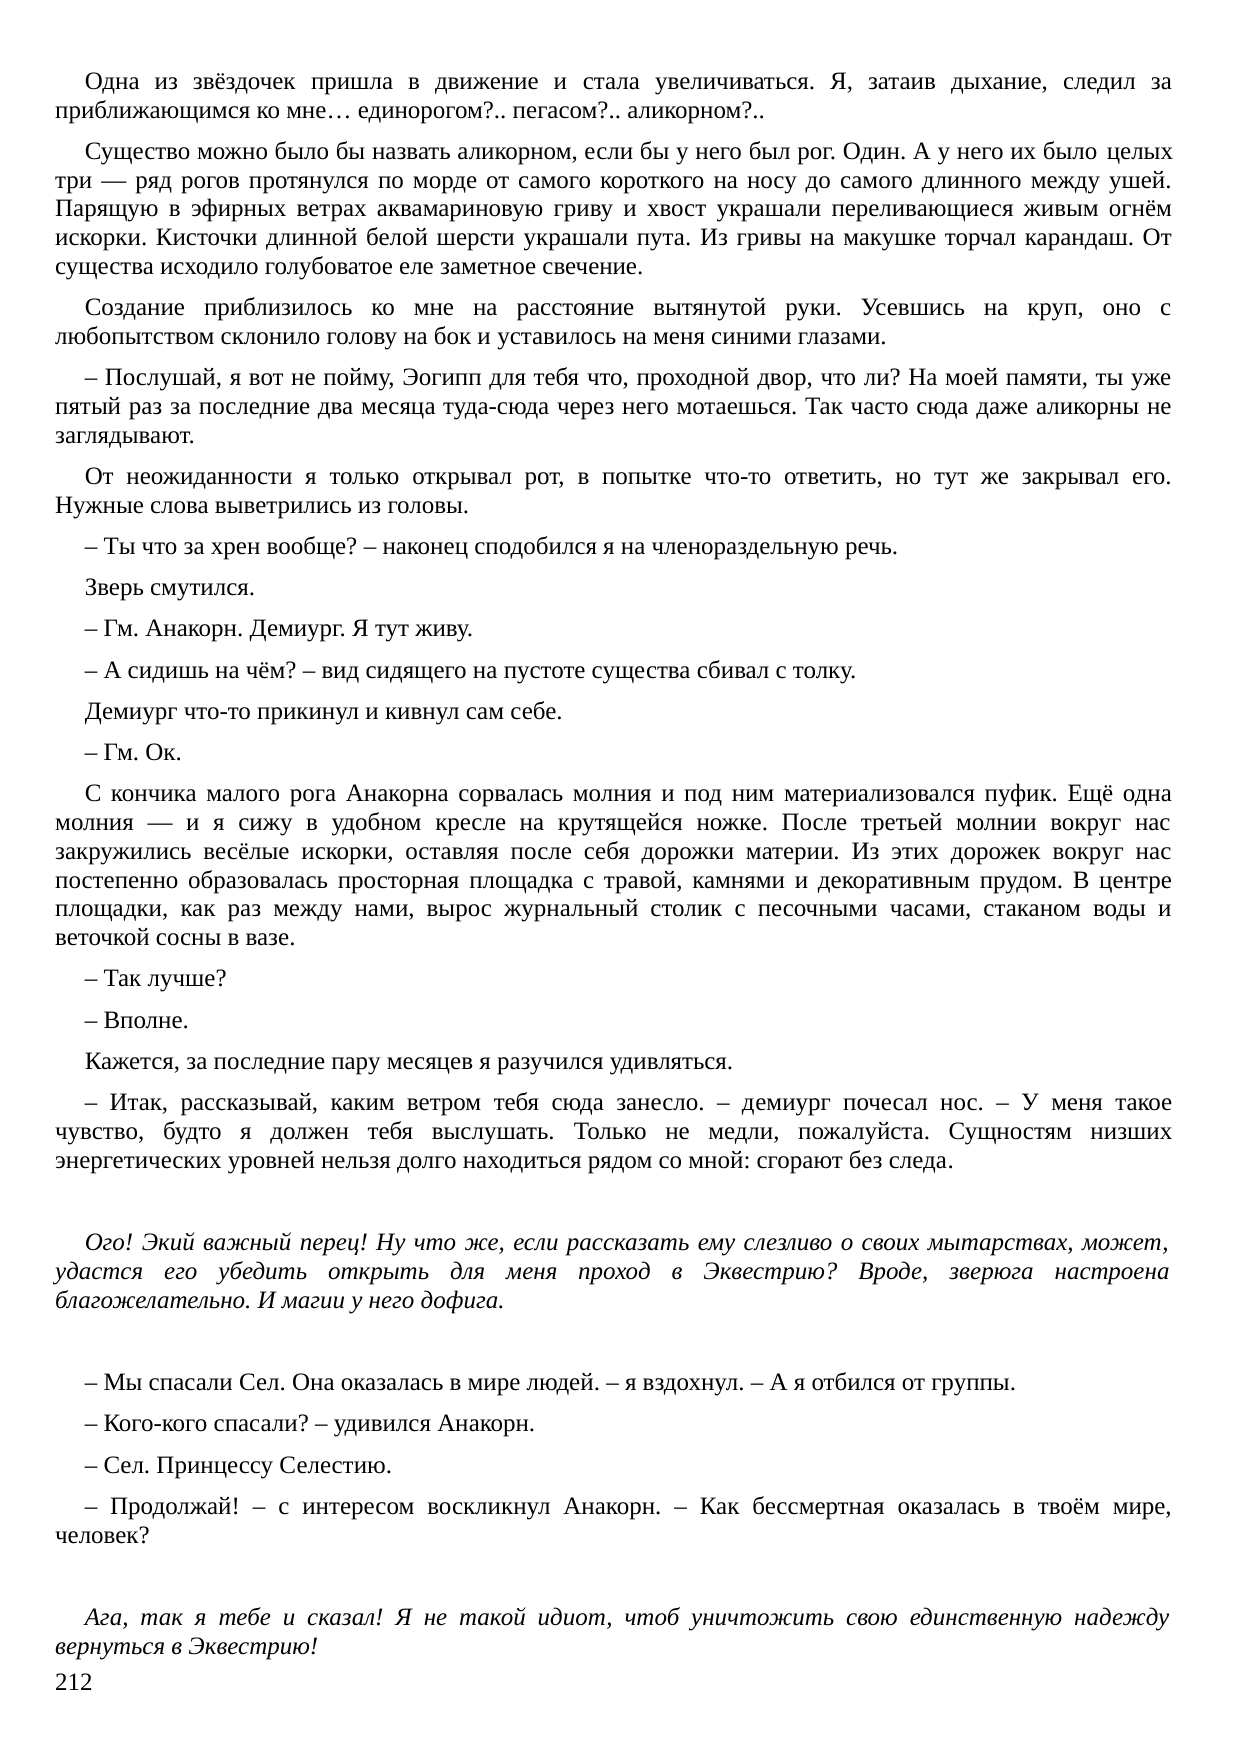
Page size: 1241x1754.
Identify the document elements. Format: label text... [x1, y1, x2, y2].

text – Кого-кого спасали? – удивился Анакорн. [55, 1408, 1173, 1437]
text Существо можно было бы назвать аликорном, если бы у него был рог. Один. А у него их было целых три — ряд рогов протянулся по морде от самого короткого на носу до самого длинного между ушей. Парящую в эфирных ветрах аквамариновую гриву и хвост украшали переливающиеся живым огнём искорки. Кисточки длинной белой шерсти украшали пута. Из гривы на макушке торчал карандаш. От существа исходило голубоватое еле заметное свечение. [55, 136, 1173, 280]
text – Продолжай! – с интересом воскликнул Анакорн. – Как бессмертная оказалась в твоём мире, человек? [55, 1491, 1173, 1548]
text Одна из звёздочек пришла в движение и стала увеличиваться. Я, затаив дыхание, следил за приближающимся ко мне… единорогом?.. пегасом?.. аликорном?.. [55, 66, 1173, 123]
text Зверь смутился. [55, 572, 1173, 601]
text Кажется, за последние пару месяцев я разучился удивляться. [55, 1046, 1173, 1075]
text – Вполне. [55, 1005, 1173, 1033]
text – Гм. Ок. [55, 737, 1173, 766]
text Демиург что-то прикинул и кивнул сам себе. [55, 696, 1173, 725]
text – Сел. Принцессу Селестию. [55, 1450, 1173, 1478]
text – Мы спасали Сел. Она оказалась в мире людей. – я вздохнул. – А я отбился от группы. [55, 1367, 1173, 1396]
text С кончика малого рога Анакорна сорвалась молния и под ним материализовался пуфик. Ещё одна молния — и я сижу в удобном кресле на крутящейся ножке. После третьей молнии вокруг нас закружились весёлые искорки, оставляя после себя дорожки материи. Из этих дорожек вокруг нас постепенно образовалась просторная площадка с травой, камнями и декоративным прудом. В центре площадки, как раз между нами, вырос журнальный столик с песочными часами, стаканом воды и веточкой сосны в вазе. [55, 778, 1173, 951]
text От неожиданности я только открывал рот, в попытке что-то ответить, но тут же закрывал его. Нужные слова выветрились из головы. [55, 461, 1173, 518]
text – Так лучше? [55, 963, 1173, 992]
text – Итак, рассказывай, каким ветром тебя сюда занесло. – демиург почесал нос. – У меня такое чувство, будто я должен тебя выслушать. Только не медли, пожалуйста. Сущностям низших энергетических уровней нельзя долго находиться рядом со мной: сгорают без следа. [55, 1087, 1173, 1173]
text – Ты что за хрен вообще? – наконец сподобился я на членораздельную речь. [55, 531, 1173, 560]
text – Послушай, я вот не пойму, Эогипп для тебя что, проходной двор, что ли? На моей памяти, ты уже пятый раз за последние два месяца туда-сюда через него мотаешься. Так часто сюда даже аликорны не заглядывают. [55, 362, 1173, 448]
text Создание приблизилось ко мне на расстояние вытянутой руки. Усевшись на круп, оно с любопытством склонило голову на бок и уставилось на меня синими глазами. [55, 292, 1173, 350]
text – Гм. Анакорн. Демиург. Я тут живу. [55, 613, 1173, 642]
text Ага, так я тебе и сказал! Я не такой идиот, чтоб уничтожить свою единственную надежду вернуться в Эквестрию! [55, 1602, 1173, 1660]
text – А сидишь на чём? – вид сидящего на пустоте существа сбивал с толку. [55, 655, 1173, 683]
text Ого! Экий важный перец! Ну что же, если рассказать ему слезливо о своих мытарствах, может, удастся его убедить открыть для меня проход в Эквестрию? Вроде, зверюга настроена благожелательно. И магии у него дофига. [55, 1227, 1173, 1313]
